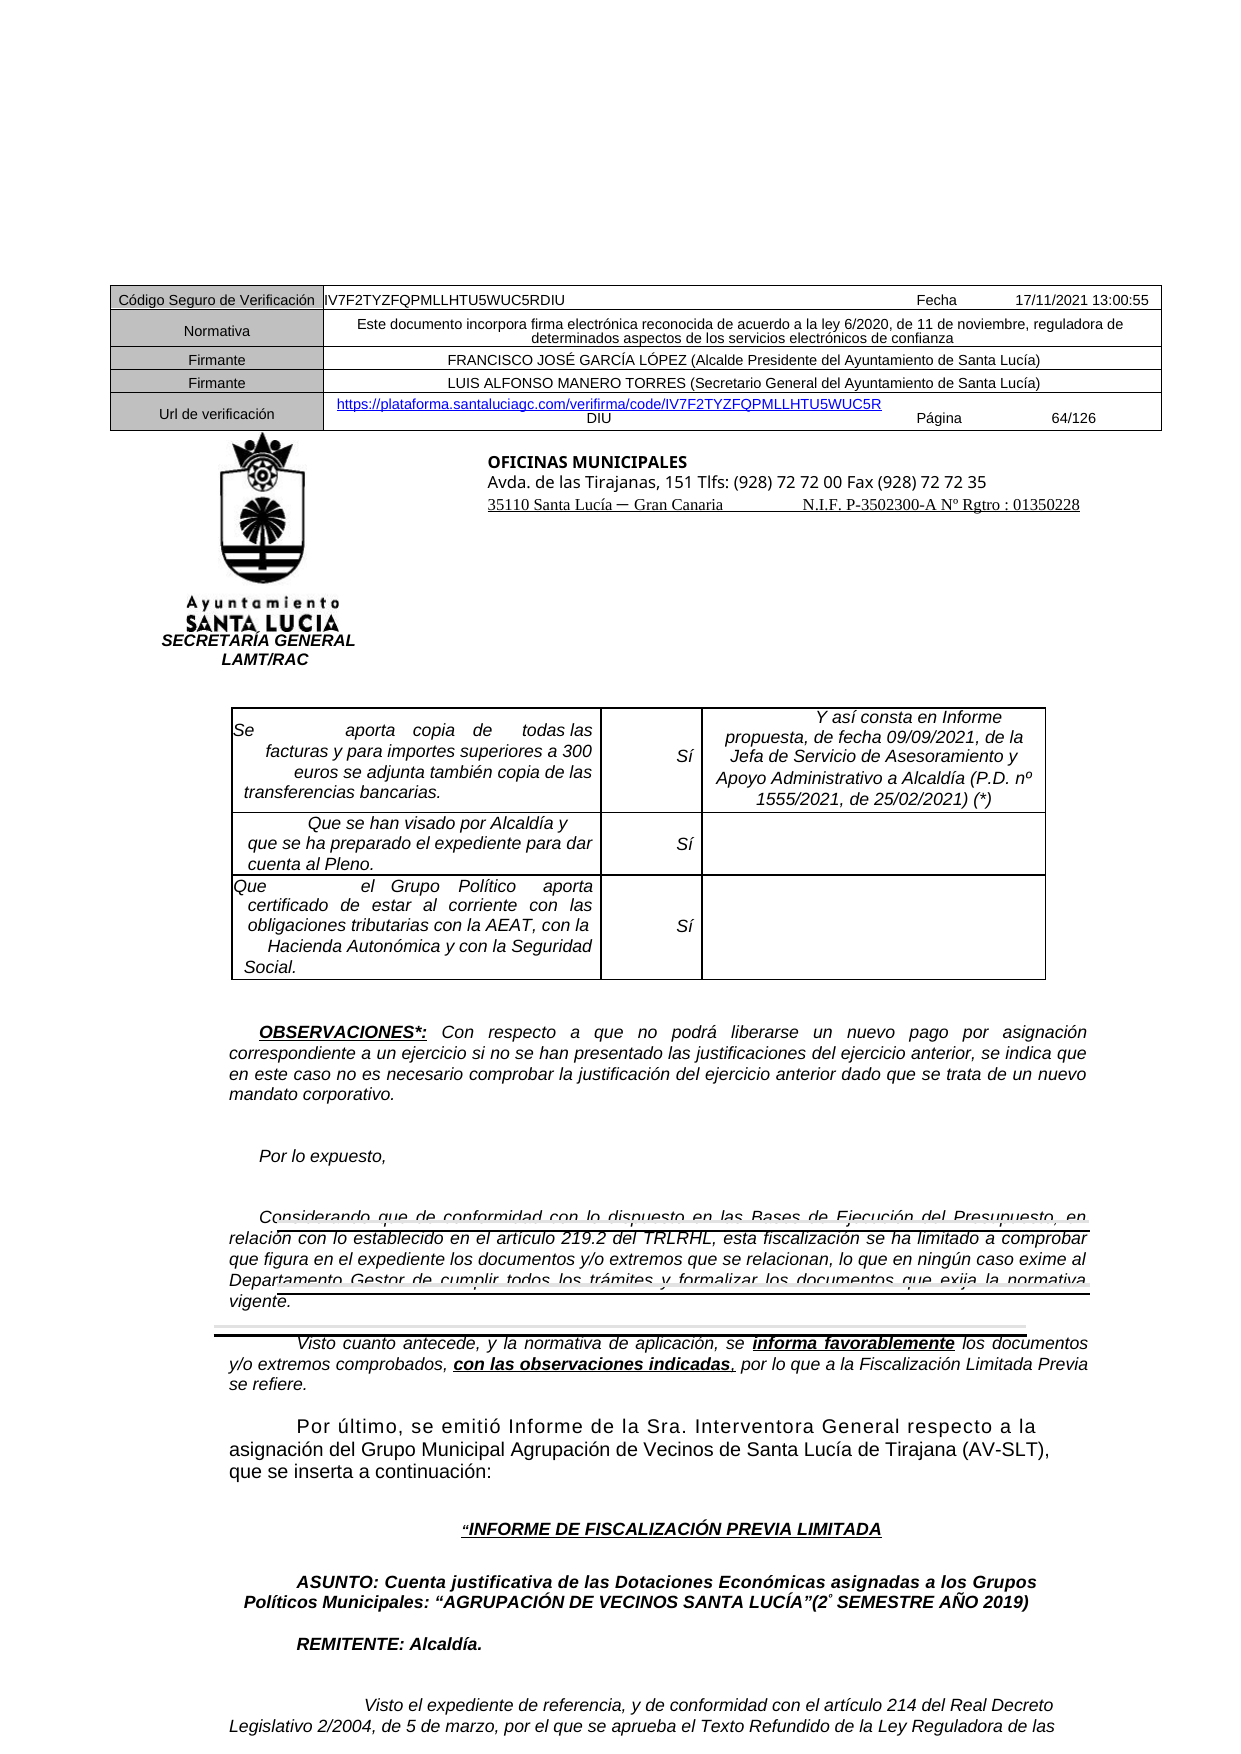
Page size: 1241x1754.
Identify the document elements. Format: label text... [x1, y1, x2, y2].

table_header Se aporta copia de todas las [233, 709, 600, 746]
table_cell Firmante [111, 347, 323, 369]
text Por lo expuesto, [259, 1146, 1163, 1167]
table_header [109, 431, 360, 631]
text REMITENTE: Alcaldía. [296, 1633, 1163, 1654]
table_header IV7F2TYZFQPMLLHTU5WUC5RDIU Fecha 17/11/2021 13:00:55 [324, 286, 1161, 308]
table_cell Que el Grupo Político aporta certificado de estar al corriente con las obligaciones tributarias con la AEAT, con la [233, 876, 600, 936]
table_cell [602, 767, 701, 788]
table_cell euros se adjunta también copia de las [233, 767, 600, 788]
table_header [602, 709, 701, 746]
table_cell facturas y para importes superiores a 300 [233, 746, 600, 767]
table_cell 1555/2021, de 25/02/2021) (*) [703, 788, 1045, 812]
table_cell Sí [602, 876, 701, 936]
table_cell Jefa de Servicio de Asesoramiento y [703, 746, 1045, 767]
table_cell Sí [602, 813, 701, 874]
table_cell Url de verificación [111, 393, 323, 430]
table_cell transferencias bancarias. [233, 788, 600, 812]
table_cell Que se han visado por Alcaldía y que se ha preparado el expediente para dar cuenta al Pleno. [233, 813, 600, 874]
picture [186, 432, 339, 632]
table_cell [360, 631, 1163, 670]
table_cell Sí [602, 746, 701, 767]
table_cell [703, 957, 1045, 979]
text “INFORME DE FISCALIZACIÓN PREVIA LIMITADA [461, 1519, 1163, 1540]
table_cell https://plataforma.santaluciagc.com/verifirma/code/IV7F2TYZFQPMLLHTU5WUC5R DIU Página 64/126 [324, 393, 1161, 430]
text ASUNTO: Cuenta justificativa de las Dotaciones Económicas asignadas a los Grupos [296, 1571, 1163, 1592]
table_cell LUIS ALFONSO MANERO TORRES (Secretario General del Ayuntamiento de Santa Lucía) [324, 370, 1161, 392]
table_cell [703, 936, 1045, 957]
table_cell Hacienda Autonómica y con la Seguridad [233, 936, 600, 957]
text Visto el expediente de referencia, y de conformidad con el artículo 214 del Real Decreto Legislativo 2/2004, de 5 de marzo, por el que se aprueba el Texto Refundido de la Ley Reguladora de las [229, 1695, 1088, 1737]
table_cell [602, 936, 701, 957]
text OBSERVACIONES*: Con respecto a que no podrá liberarse un nuevo pago por asignación correspondiente a un ejercicio si no se han presentado las justificaciones del ejercicio anterior, se indica que en este caso no es necesario comprobar la justificación del ejercicio anterior dado que se trata de un nuevo mandato corporativo. [229, 1022, 1088, 1105]
text Por último, se emitió Informe de la Sra. Interventora General respecto a la [296, 1415, 1163, 1438]
text Visto cuanto antecede, y la normativa de aplicación, se informa favorablemente los documentos y/o extremos comprobados, con las observaciones indicadas, por lo que a la Fiscalización Limitada Previa se refiere. [229, 1332, 1088, 1395]
table_header Código Seguro de Verificación [111, 286, 323, 308]
table_header Y así consta en Informe propuesta, de fecha 09/09/2021, de la [703, 709, 1045, 746]
text Políticos Municipales: “AGRUPACIÓN DE VECINOS SANTA LUCÍA”(2º SEMESTRE AÑO 2019) [109, 1592, 1163, 1613]
table_cell [703, 876, 1045, 936]
table_cell Apoyo Administrativo a Alcaldía (P.D. nº [703, 767, 1045, 788]
text asignación del Grupo Municipal Agrupación de Vecinos de Santa Lucía de Tirajana (AV-SLT), que se inserta a continuación: [229, 1438, 1051, 1483]
table_cell [703, 813, 1045, 874]
table_cell [602, 788, 701, 812]
table_cell FRANCISCO JOSÉ GARCÍA LÓPEZ (Alcalde Presidente del Ayuntamiento de Santa Lucía) [324, 347, 1161, 369]
text Considerando que de conformidad con lo dispuesto en las Bases de Ejecución del Presupuesto, en relación con lo establecido en el artículo 219.2 del TRLRHL, esta fiscalización se ha limitado a comprobar que figura en el expediente los documentos y/o extremos que se relacionan, lo que en ningún caso exime al Departamento Gestor de cumplir todos los trámites y formalizar los documentos que exija la normativa vigente. [229, 1207, 1088, 1311]
table_header OFICINAS MUNICIPALES Avda. de las Tirajanas, 151 Tlfs: (928) 72 72 00 Fax (928) 72 72 35 35110 Santa Lucía – Gran Canaria N.I.F. P-3502300-A Nº Rgtro : 01350228 [360, 431, 1163, 631]
table_cell Este documento incorpora firma electrónica reconocida de acuerdo a la ley 6/2020, de 11 de noviembre, reguladora de determinados aspectos de los servicios electrónicos de confianza [324, 310, 1161, 346]
table_cell Normativa [111, 310, 323, 346]
table_cell [602, 957, 701, 979]
table_cell SECRETARÍA GENERAL LAMT/RAC [109, 631, 360, 670]
table_cell Firmante [111, 370, 323, 392]
table_cell Social. [233, 957, 600, 979]
